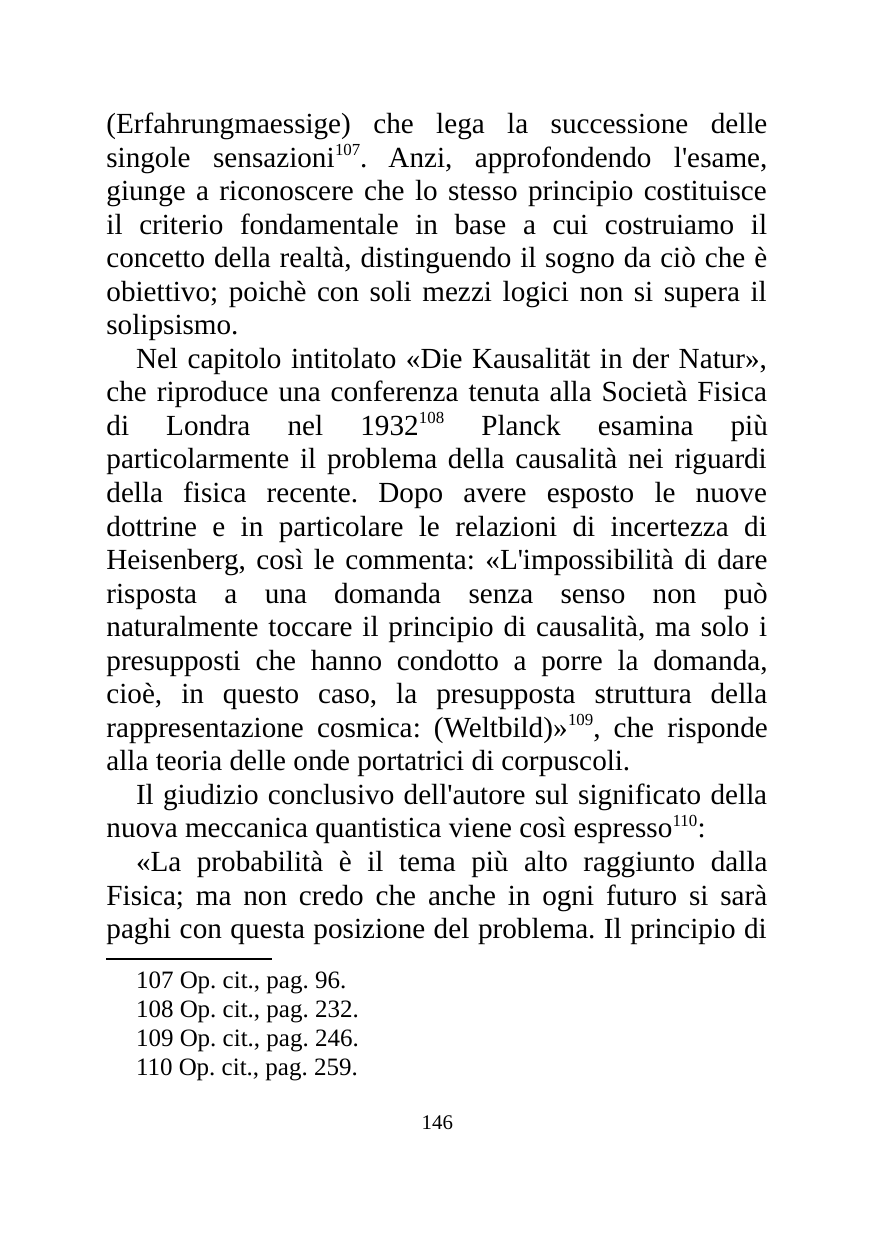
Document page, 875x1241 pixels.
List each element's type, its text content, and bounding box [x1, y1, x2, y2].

text Op. cit., pag. 246. [106, 1023, 768, 1052]
text Il giudizio conclusivo dell'autore sul significato della nuova meccanica quantistica viene così espresso: [106, 777, 768, 844]
text Nel capitolo intitolato «Die Kausalität in der Natur», che riproduce una conferenza tenuta alla Società Fisica di Londra nel 1932 Planck esamina più particolarmente il problema della causalità nei riguardi della fisica recente. Dopo avere esposto le nuove dottrine e in particolare le relazioni di incertezza di Heisenberg, così le commenta: «L'impossibilità di dare risposta a una domanda senza senso non può naturalmente toccare il principio di causalità, ma solo i presupposti che hanno condotto a porre la domanda, cioè, in questo caso, la presupposta struttura della rappresentazione cosmica: (Weltbild)», che risponde alla teoria delle onde portatrici di corpuscoli. [106, 341, 768, 777]
text Op. cit., pag. 96. [106, 965, 768, 994]
text Op. cit., pag. 259. [106, 1052, 768, 1080]
text Op. cit., pag. 232. [106, 994, 768, 1023]
text (Erfahrungmaessige) che lega la successione delle singole sensazioni. Anzi, approfondendo l'esame, giunge a riconoscere che lo stesso principio costituisce il criterio fondamentale in base a cui costruiamo il concetto della realtà, distinguendo il sogno da ciò che è obiettivo; poichè con soli mezzi logici non si supera il solipsismo. [106, 106, 768, 341]
text «La probabilità è il tema più alto raggiunto dalla Fisica; ma non credo che anche in ogni futuro si sarà paghi con questa posizione del problema. Il principio di [106, 844, 768, 945]
